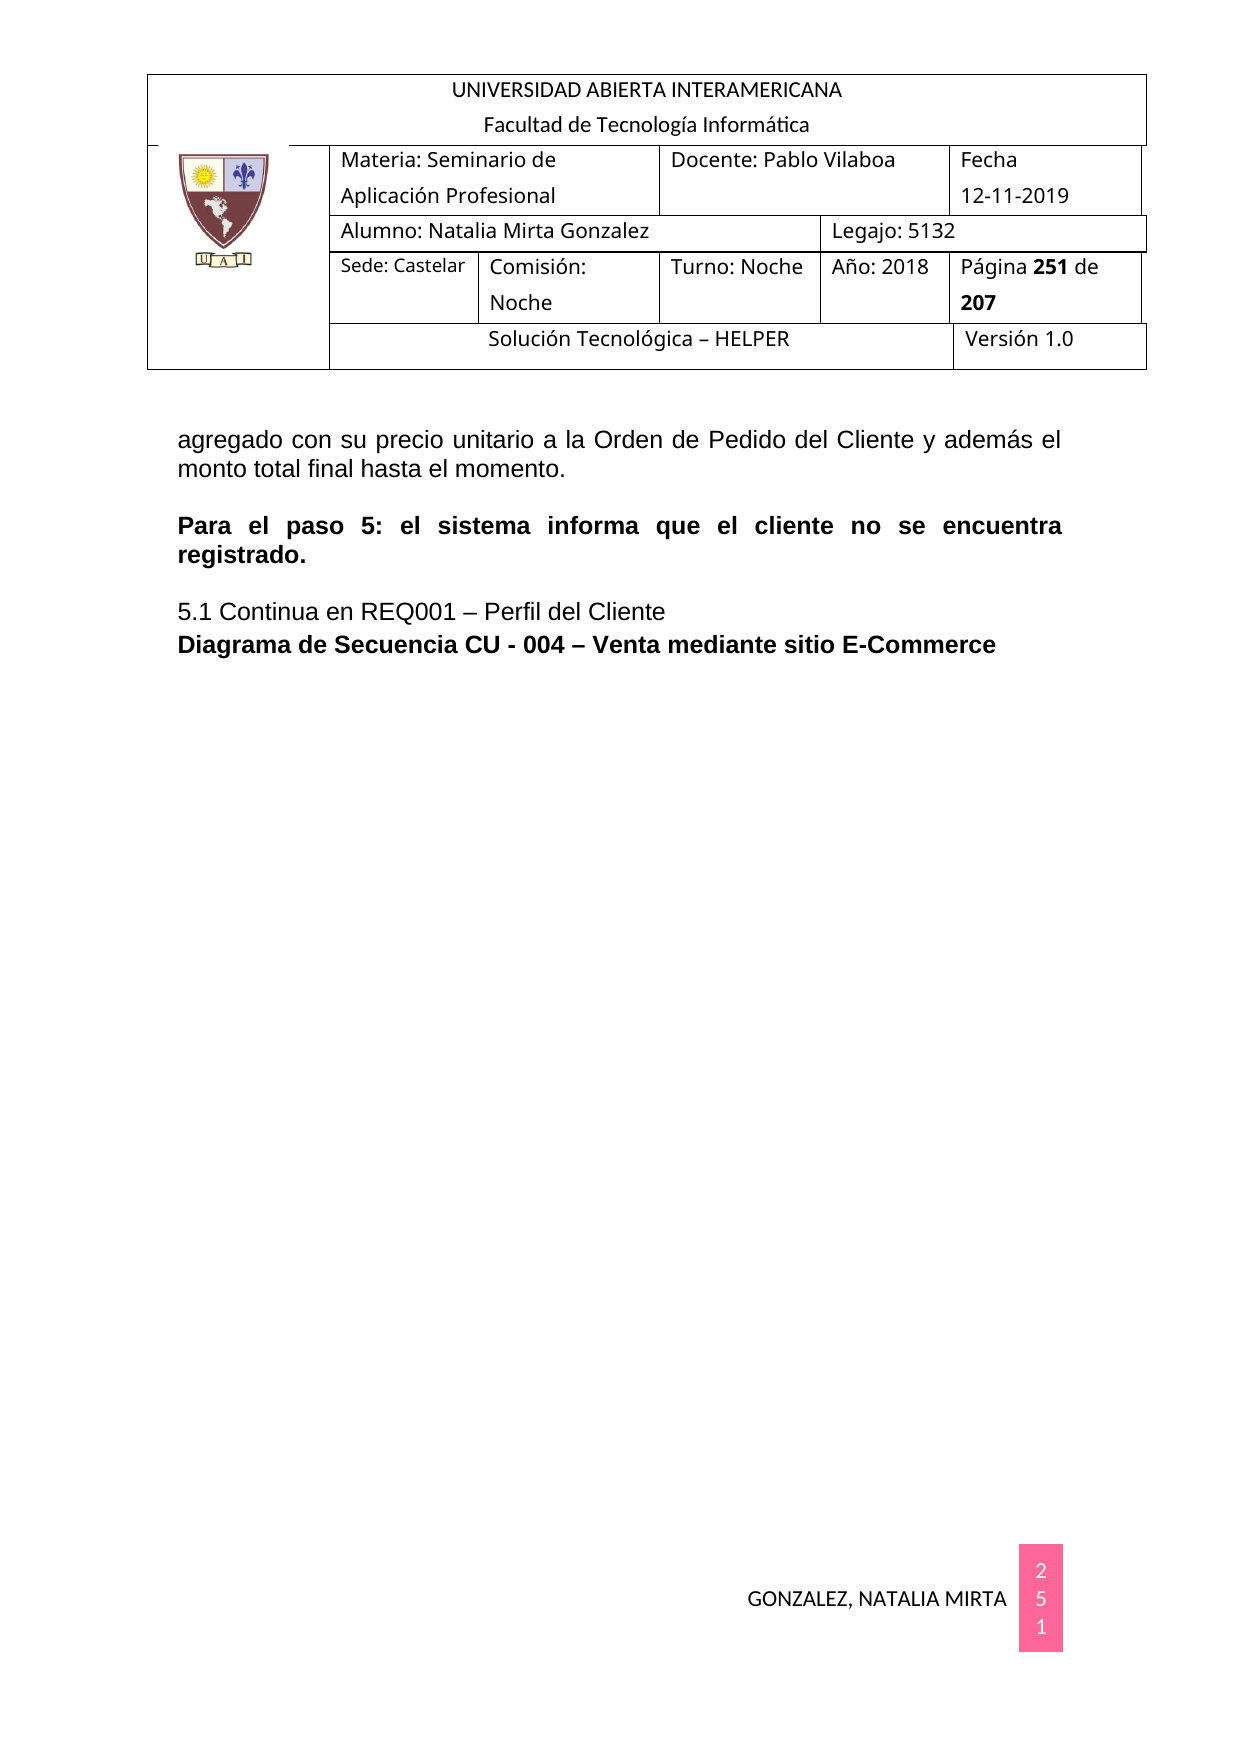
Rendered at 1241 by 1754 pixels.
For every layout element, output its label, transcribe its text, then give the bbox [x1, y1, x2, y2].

text 5.1 Continua en REQ001 – Perfil del Cliente [177, 597, 1063, 626]
text Para el paso 5: el sistema informa que el cliente no se encuentra registrado. [177, 511, 1063, 569]
text agregado con su precio unitario a la Orden de Pedido del Cliente y además el monto total final hasta el momento. [177, 425, 1063, 482]
subtitle Diagrama de Secuencia CU - 004 – Venta mediante sitio E-Commerce [177, 630, 1063, 659]
